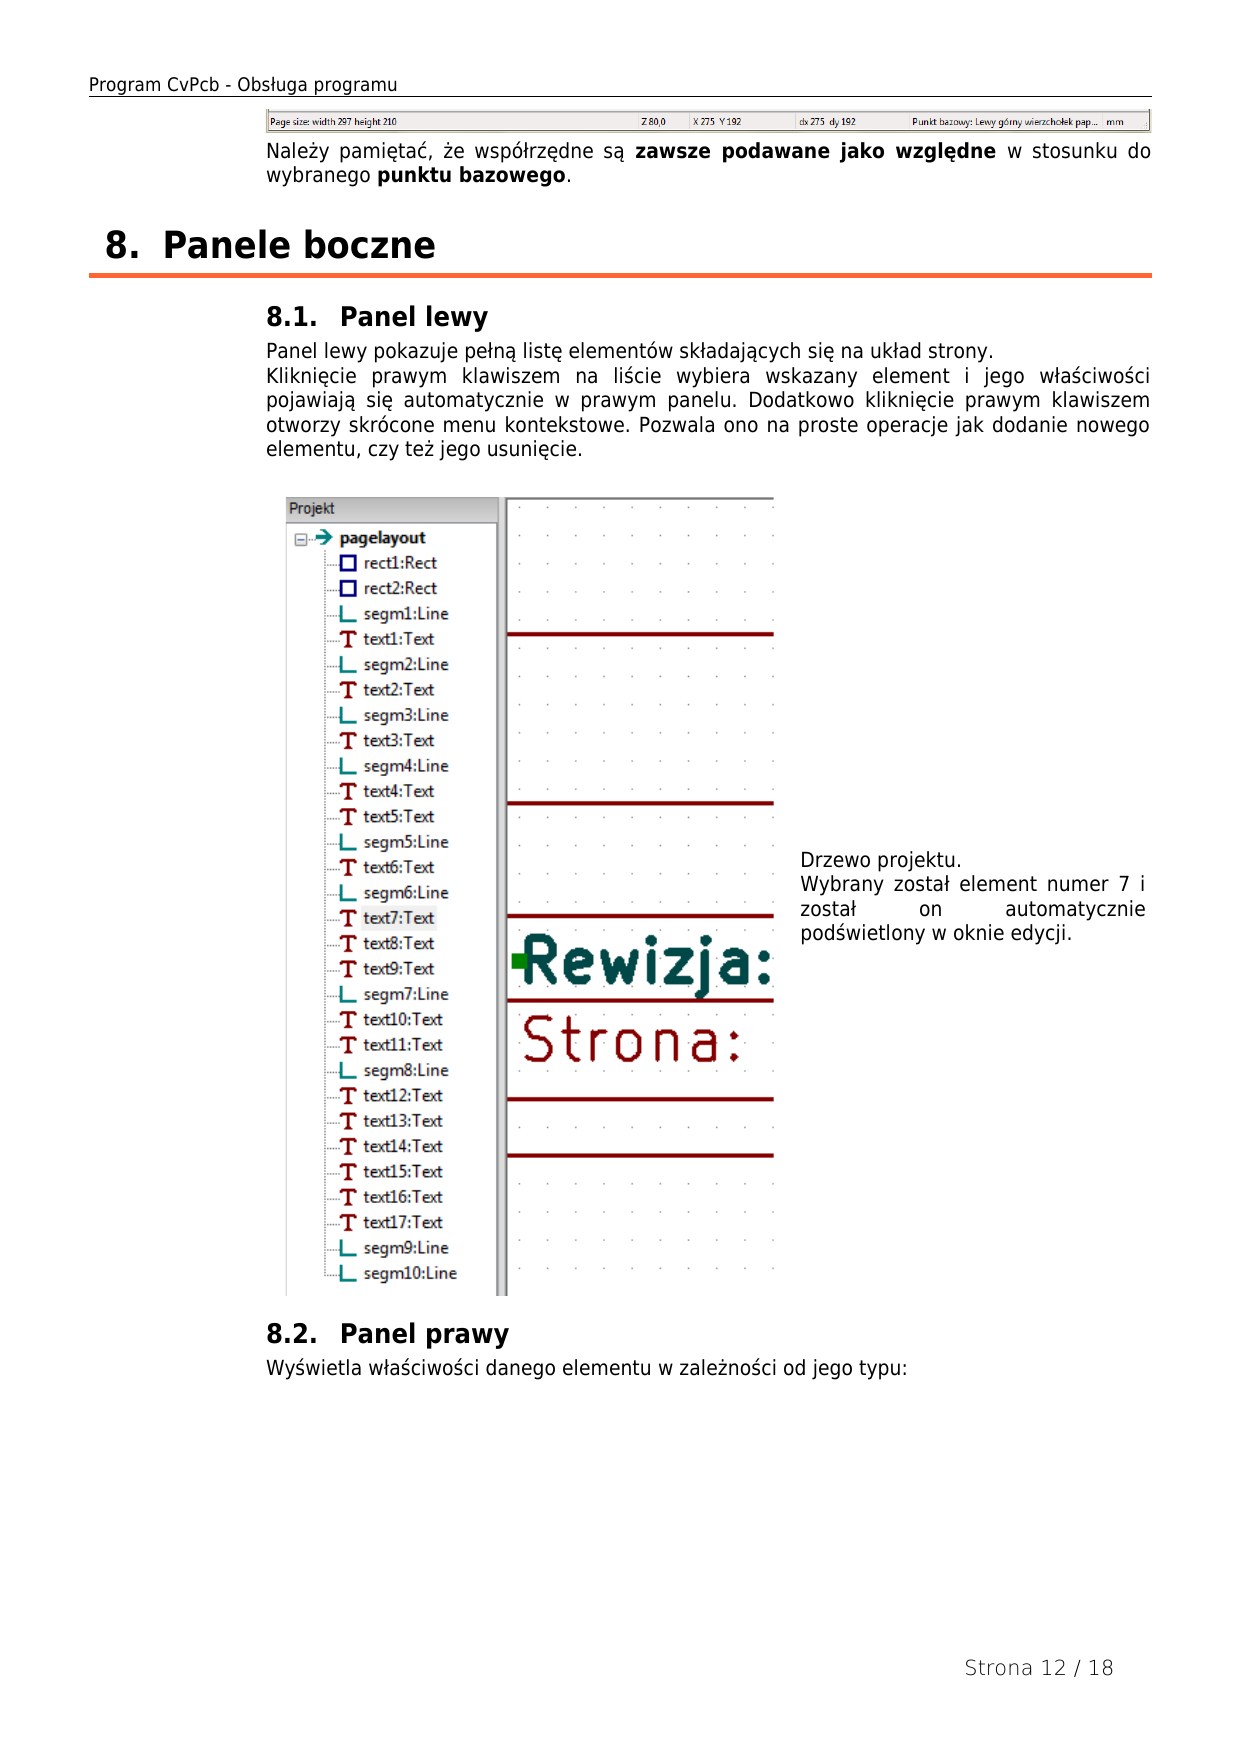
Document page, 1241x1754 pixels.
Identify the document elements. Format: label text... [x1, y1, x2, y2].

subtitle Panel lewy [266, 302, 1152, 333]
picture [285, 497, 774, 1296]
text Należy pamiętać, że współrzędne są zawsze podawane jako względne w stosunku do wybranego punktu bazowego. [266, 139, 1152, 188]
text Wyświetla właściwości danego elementu w zależności od jego typu: [266, 1356, 1152, 1380]
subtitle Panel prawy [266, 1318, 1152, 1350]
picture [265, 109, 1152, 133]
table_header Drzewo projektu. Wybrany został element numer 7 i został on automatycznie podświetlony w oknie edycji. [783, 486, 1152, 1307]
subtitle Panele boczne [88, 217, 1152, 278]
text Kliknięcie prawym klawiszem na liście wybiera wskazany element i jego właściwości pojawiają się automatycznie w prawym panelu. Dodatkowo kliknięcie prawym klawiszem otworzy skrócone menu kontekstowe. Pozwala ono na proste operacje jak dodanie nowego elementu, czy też jego usunięcie. [266, 364, 1152, 462]
text Panel lewy pokazuje pełną listę elementów składających się na układ strony. [266, 339, 1152, 364]
table_header [268, 486, 783, 1307]
